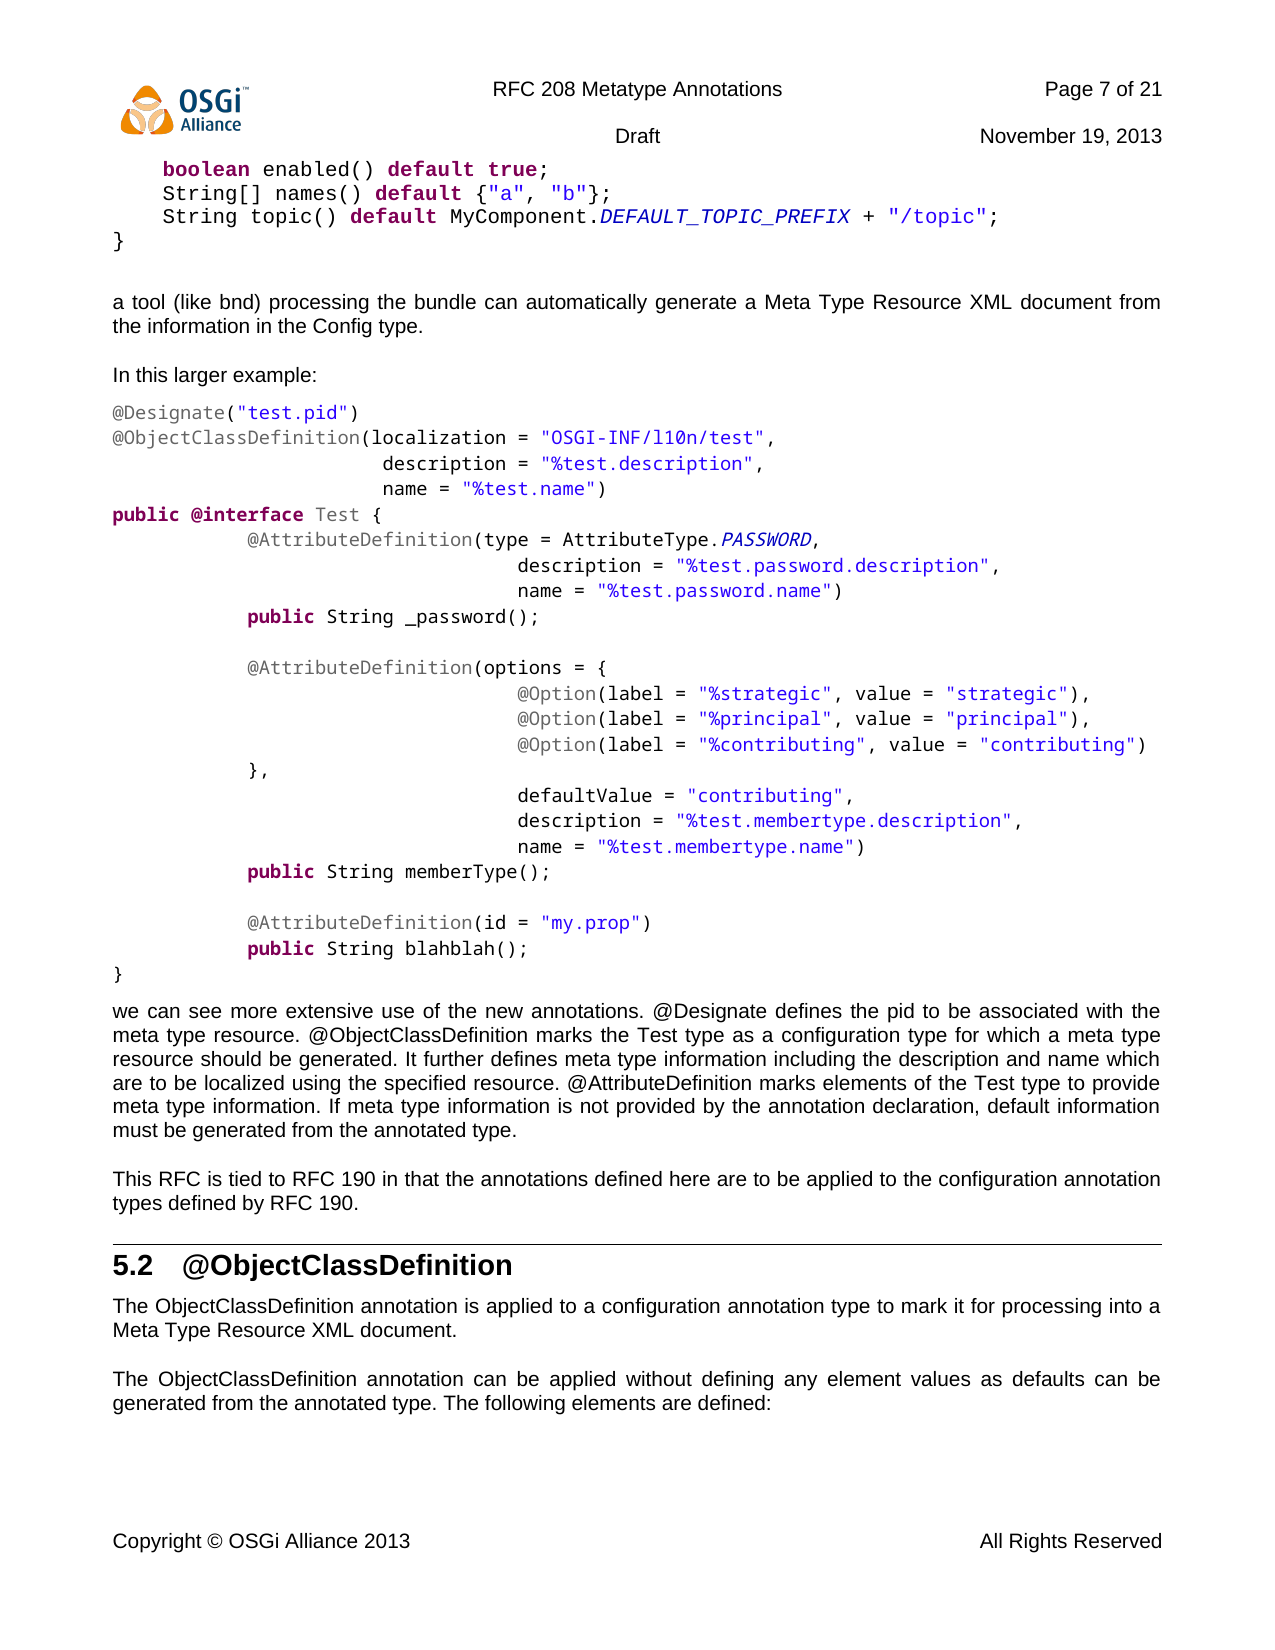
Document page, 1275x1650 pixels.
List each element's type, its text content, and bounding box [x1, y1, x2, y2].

text @Option(label = "%contributing", value = "contributing") [112, 731, 1162, 756]
text name = "%test.membertype.name") [112, 833, 1162, 858]
text This RFC is tied to RFC 190 in that the annotations defined here are to be applied to the configuration annotation types defined by RFC 190. [112, 1167, 1162, 1215]
text @Option(label = "%principal", value = "principal"), [112, 705, 1162, 731]
text description = "%test.membertype.description", [112, 807, 1162, 833]
text In this larger example: [112, 363, 1162, 387]
text The ObjectClassDefinition annotation can be applied without defining any element values as defaults can be generated from the annotated type. The following elements are defined: [112, 1366, 1162, 1414]
picture [113, 78, 257, 142]
text description = "%test.password.description", [112, 552, 1162, 578]
text public String blahblah(); [112, 935, 1162, 961]
text public String memberType(); [112, 858, 1162, 884]
text The ObjectClassDefinition annotation is applied to a configuration annotation type to mark it for processing into a Meta Type Resource XML document. [112, 1293, 1162, 1341]
text @Designate("test.pid") [112, 399, 1162, 424]
text @Option(label = "%strategic", value = "strategic"), [112, 680, 1162, 705]
text String[] names() default {"a", "b"}; [112, 183, 1162, 206]
text name = "%test.password.name") [112, 578, 1162, 603]
text }, [112, 756, 1162, 782]
text we can see more extensive use of the new annotations. @Designate defines the pid to be associated with the meta type resource. @ObjectClassDefinition marks the Test type as a configuration type for which a meta type resource should be generated. It further defines meta type information including the description and name which are to be localized using the specified resource. @AttributeDefinition marks elements of the Test type to provide meta type information. If meta type information is not provided by the annotation declaration, default information must be generated from the annotated type. [112, 998, 1162, 1142]
text } [112, 961, 1162, 986]
text String topic() default MyComponent.DEFAULT_TOPIC_PREFIX + "/topic"; [112, 206, 1162, 230]
text name = "%test.name") [112, 476, 1162, 501]
text @AttributeDefinition(options = { [112, 654, 1162, 680]
text a tool (like bnd) processing the bundle can automatically generate a Meta Type Resource XML document from the information in the Config type. [112, 290, 1162, 338]
text @ObjectClassDefinition(localization = "OSGI-INF/l10n/test", [112, 424, 1162, 450]
text @AttributeDefinition(type = AttributeType.PASSWORD, [112, 527, 1162, 552]
text @AttributeDefinition(id = "my.prop") [112, 909, 1162, 935]
text } [112, 230, 1162, 253]
text boolean enabled() default true; [112, 159, 1162, 183]
text defaultValue = "contributing", [112, 782, 1162, 807]
subtitle @ObjectClassDefinition [112, 1245, 1162, 1281]
text public String _password(); [112, 603, 1162, 629]
text description = "%test.description", [112, 450, 1162, 476]
text public @interface Test { [112, 501, 1162, 527]
